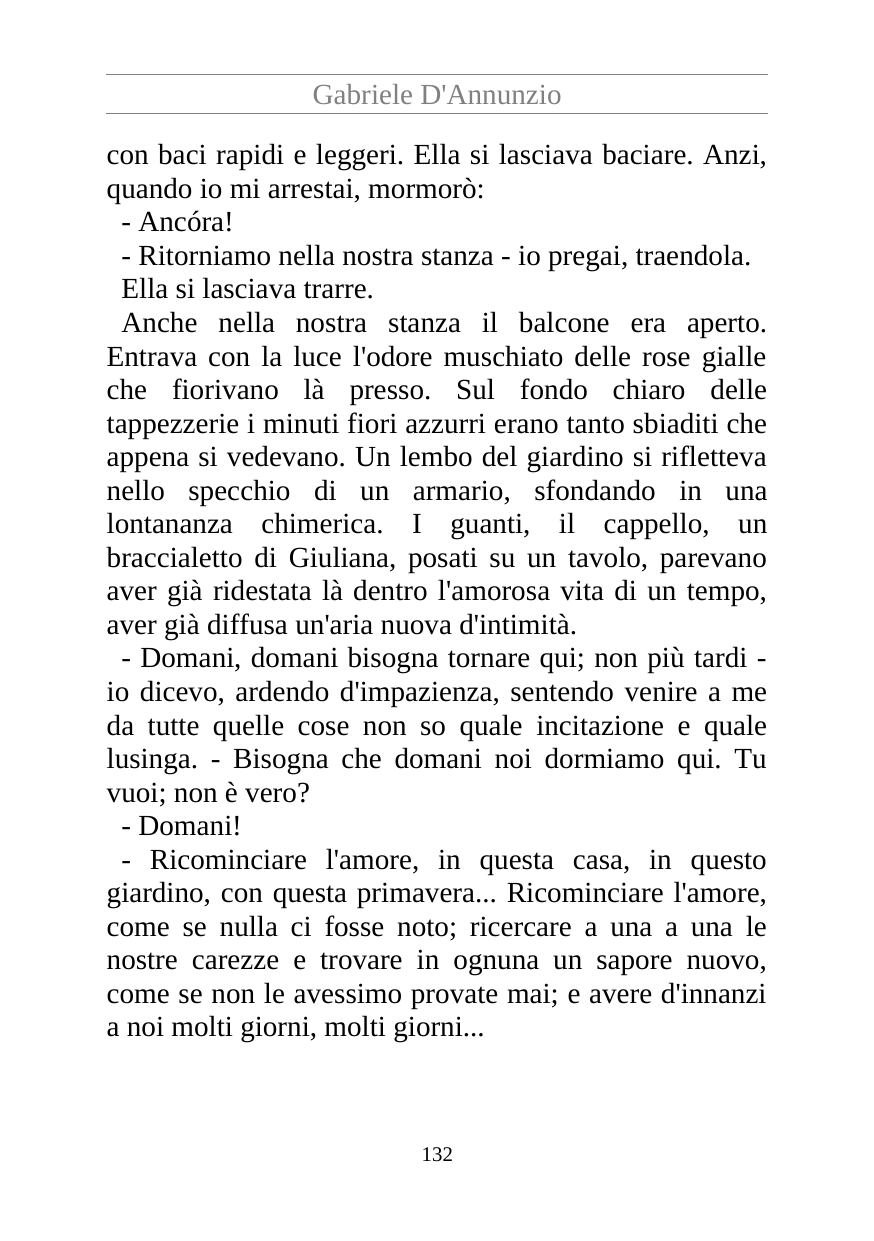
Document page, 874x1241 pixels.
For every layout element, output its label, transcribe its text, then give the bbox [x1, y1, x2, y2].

text - Ricominciare l'amore, in questa casa, in questo giardino, con questa primavera... Ricominciare l'amore, come se nulla ci fosse noto; ricercare a una a una le nostre carezze e trovare in ognuna un sapore nuovo, come se non le avessimo provate mai; e avere d'innanzi a noi molti giorni, molti giorni... [106, 842, 768, 1043]
text - Ritorniamo nella nostra stanza - io pregai, traendola. [106, 238, 768, 272]
text - Ancóra! [106, 204, 768, 238]
text - Domani! [106, 808, 768, 842]
text Anche nella nostra stanza il balcone era aperto. Entrava con la luce l'odore muschiato delle rose gialle che fiorivano là presso. Sul fondo chiaro delle tappezzerie i minuti fiori azzurri erano tanto sbiaditi che appena si vedevano. Un lembo del giardino si rifletteva nello specchio di un armario, sfondando in una lontananza chimerica. I guanti, il cappello, un braccialetto di Giuliana, posati su un tavolo, parevano aver già ridestata là dentro l'amorosa vita di un tempo, aver già diffusa un'aria nuova d'intimità. [106, 305, 768, 641]
text Ella si lasciava trarre. [106, 272, 768, 305]
text con baci rapidi e leggeri. Ella si lasciava baciare. Anzi, quando io mi arrestai, mormorò: [106, 137, 768, 204]
text - Domani, domani bisogna tornare qui; non più tardi - io dicevo, ardendo d'impazienza, sentendo venire a me da tutte quelle cose non so quale incitazione e quale lusinga. - Bisogna che domani noi dormiamo qui. Tu vuoi; non è vero? [106, 641, 768, 808]
